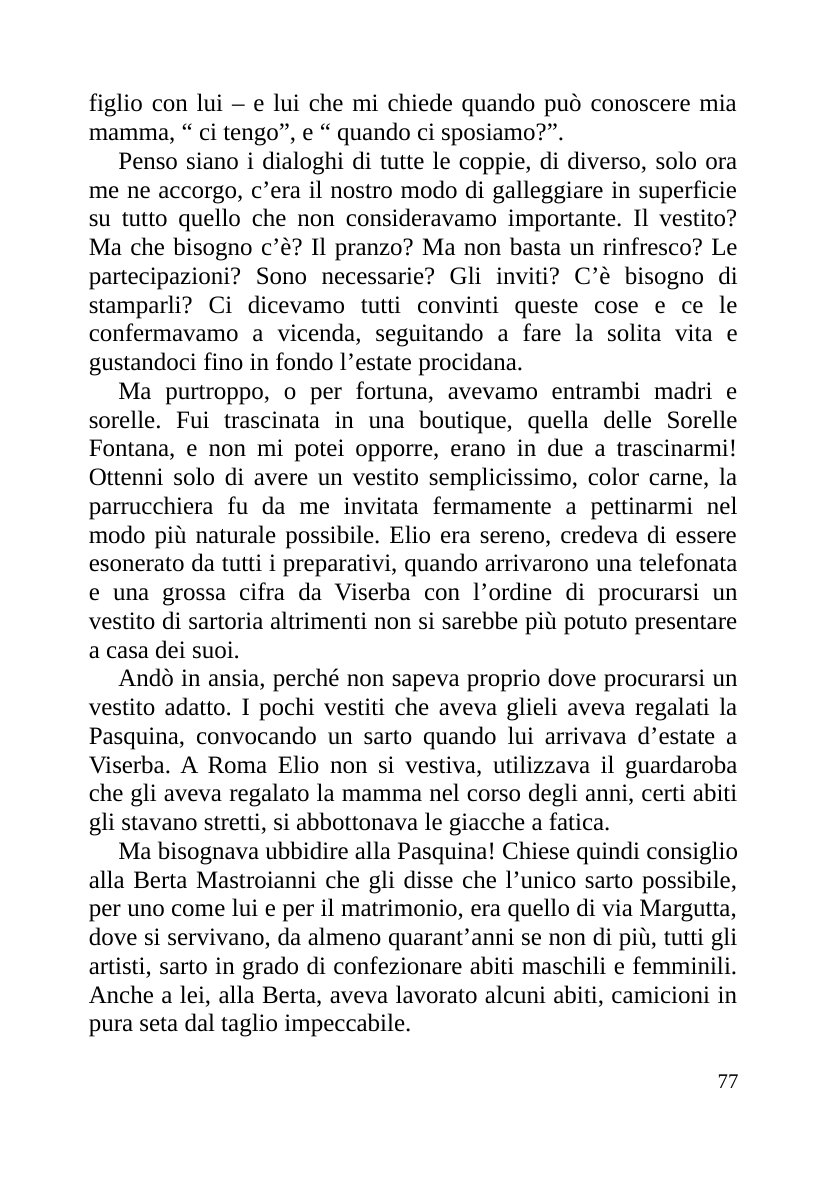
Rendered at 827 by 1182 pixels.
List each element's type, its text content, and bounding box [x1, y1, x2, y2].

text Penso siano i dialoghi di tutte le coppie, di diverso, solo ora me ne accorgo, c’era il nostro modo di galleggiare in superficie su tutto quello che non consideravamo importante. Il vestito? Ma che bisogno c’è? Il pranzo? Ma non basta un rinfresco? Le partecipazioni? Sono necessarie? Gli inviti? C’è bisogno di stamparli? Ci dicevamo tutti convinti queste cose e ce le confermavamo a vicenda, seguitando a fare la solita vita e gustandoci fino in fondo l’estate procidana. [88, 146, 738, 376]
text Andò in ansia, perché non sapeva proprio dove procurarsi un vestito adatto. I pochi vestiti che aveva glieli aveva regalati la Pasquina, convocando un sarto quando lui arrivava d’estate a Viserba. A Roma Elio non si vestiva, utilizzava il guardaroba che gli aveva regalato la mamma nel corso degli anni, certi abiti gli stavano stretti, si abbottonava le giacche a fatica. [88, 663, 738, 836]
text Ma bisognava ubbidire alla Pasquina! Chiese quindi consiglio alla Berta Mastroianni che gli disse che l’unico sarto possibile, per uno come lui e per il matrimonio, era quello di via Margutta, dove si servivano, da almeno quarant’anni se non di più, tutti gli artisti, sarto in grado di confezionare abiti maschili e femminili. Anche a lei, alla Berta, aveva lavorato alcuni abiti, camicioni in pura seta dal taglio impeccabile. [88, 836, 738, 1037]
text figlio con lui – e lui che mi chiede quando può conoscere mia mamma, “ ci tengo”, e “ quando ci sposiamo?”. [88, 88, 738, 146]
text Ma purtroppo, o per fortuna, avevamo entrambi madri e sorelle. Fui trascinata in una boutique, quella delle Sorelle Fontana, e non mi potei opporre, erano in due a trascinarmi! Ottenni solo di avere un vestito semplicissimo, color carne, la parrucchiera fu da me invitata fermamente a pettinarmi nel modo più naturale possibile. Elio era sereno, credeva di essere esonerato da tutti i preparativi, quando arrivarono una telefonata e una grossa cifra da Viserba con l’ordine di procurarsi un vestito di sartoria altrimenti non si sarebbe più potuto presentare a casa dei suoi. [88, 376, 738, 663]
